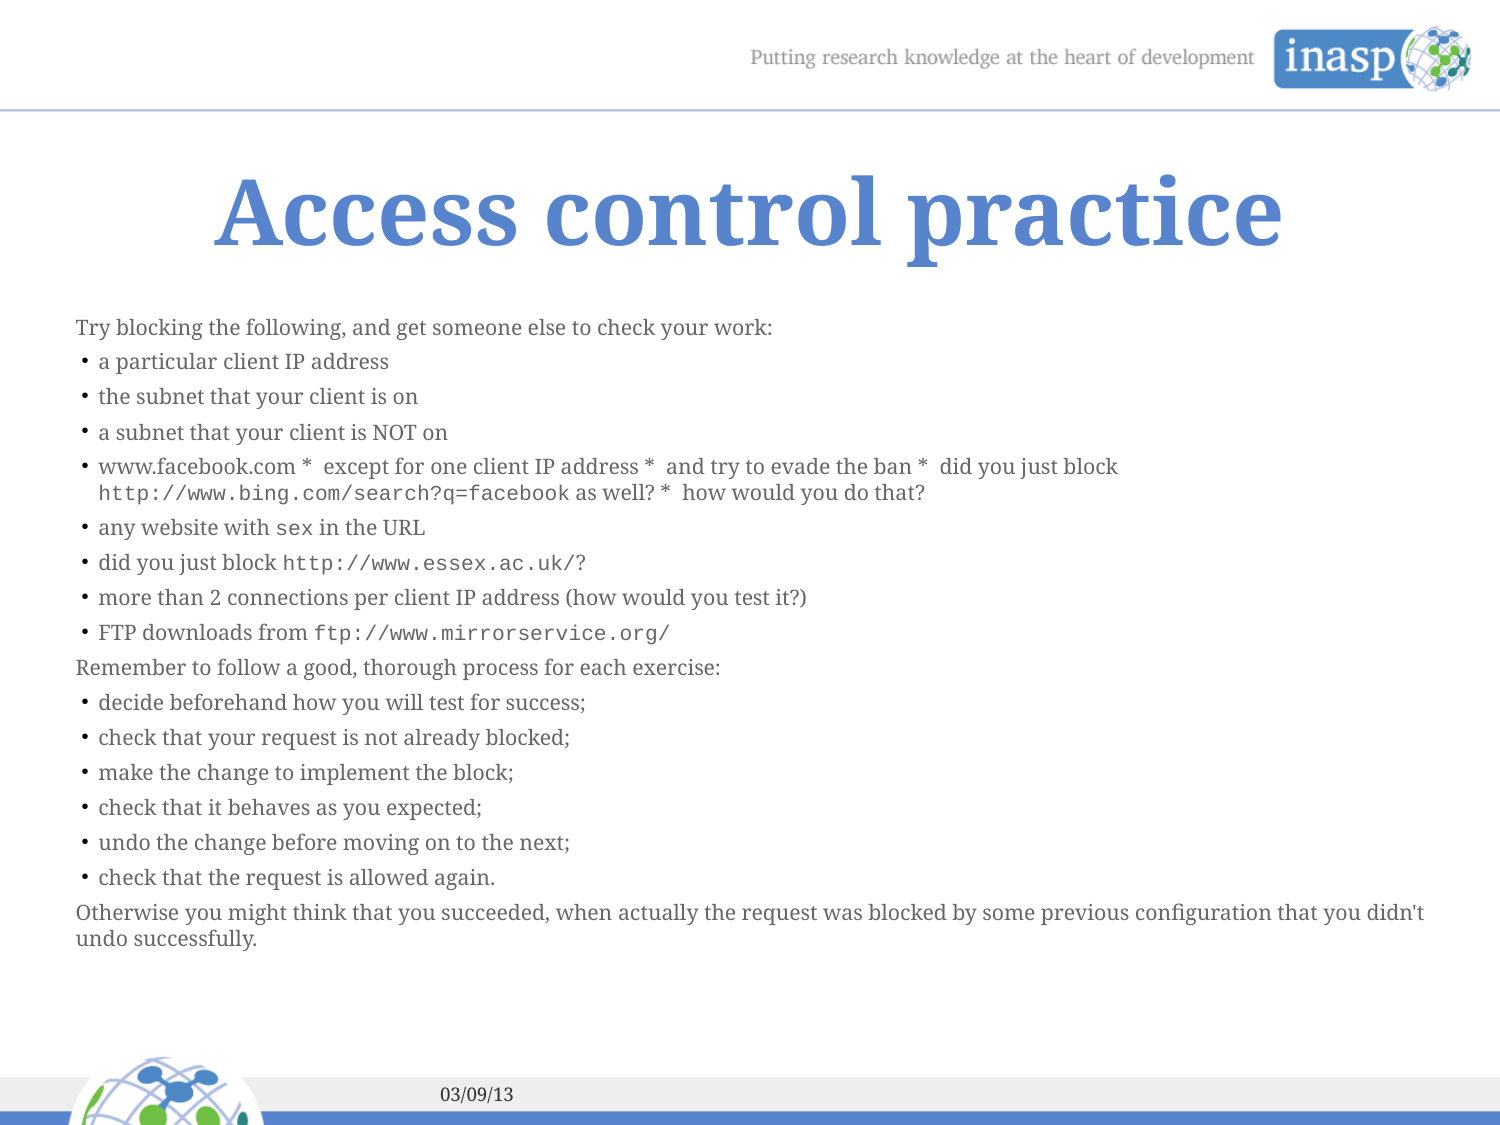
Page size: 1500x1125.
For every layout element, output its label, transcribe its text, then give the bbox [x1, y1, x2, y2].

picture [0, 0, 1500, 1125]
title Access control practice [75, 129, 1426, 313]
list Try blocking the following, and get someone else to check your work: a particular client IP address the subnet that your client is on a subnet that your client is NOT on www.facebook.com * except for one client IP address * and try to evade the ban * did you just block http://www.bing.com/search?q=facebook as well? * how would you do that? any website with sex in the URL did you just block http://www.essex.ac.uk/? more than 2 connections per client IP address (how would you test it?) FTP downloads from ftp://www.mirrorservice.org/ Remember to follow a good, thorough process for each exercise: decide beforehand how you will test for success; check that your request is not already blocked; make the change to implement the block; check that it behaves as you expected; undo the change before moving on to the next; check that the request is allowed again. Otherwise you might think that you succeeded, when actually the request was blocked by some previous configuration that you didn't undo successfully. [75, 313, 1426, 967]
